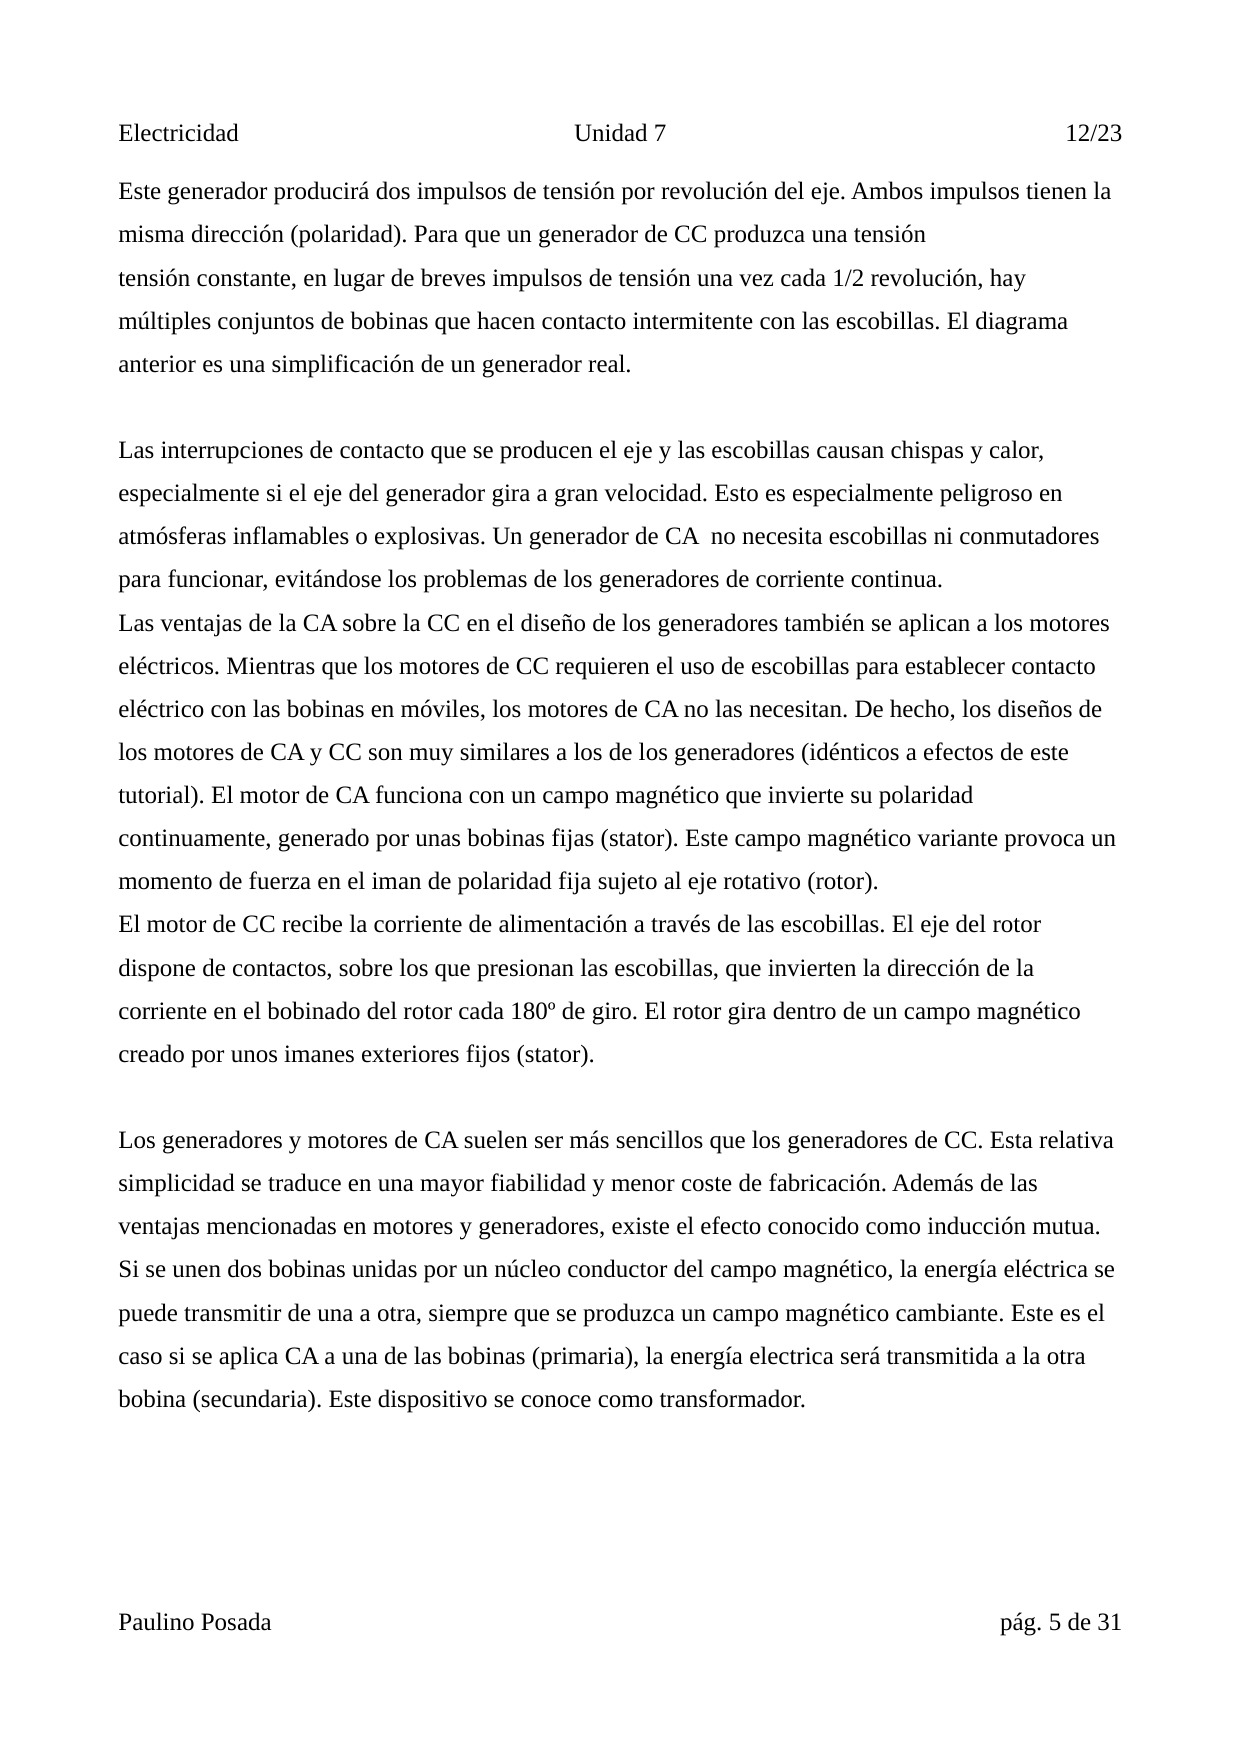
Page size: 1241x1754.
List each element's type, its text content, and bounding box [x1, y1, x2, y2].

text Las interrupciones de contacto que se producen el eje y las escobillas causan chispas y calor, especialmente si el eje del generador gira a gran velocidad. Esto es especialmente peligroso en atmósferas inflamables o explosivas. Un generador de CA no necesita escobillas ni conmutadores para funcionar, evitándose los problemas de los generadores de corriente continua. [118, 435, 1122, 593]
text Las ventajas de la CA sobre la CC en el diseño de los generadores también se aplican a los motores eléctricos. Mientras que los motores de CC requieren el uso de escobillas para establecer contacto eléctrico con las bobinas en móviles, los motores de CA no las necesitan. De hecho, los diseños de los motores de CA y CC son muy similares a los de los generadores (idénticos a efectos de este tutorial). El motor de CA funciona con un campo magnético que invierte su polaridad continuamente, generado por unas bobinas fijas (stator). Este campo magnético variante provoca un momento de fuerza en el iman de polaridad fija sujeto al eje rotativo (rotor). [118, 608, 1122, 895]
text El motor de CC recibe la corriente de alimentación a través de las escobillas. El eje del rotor dispone de contactos, sobre los que presionan las escobillas, que invierten la dirección de la corriente en el bobinado del rotor cada 180º de giro. El rotor gira dentro de un campo magnético creado por unos imanes exteriores fijos (stator). [118, 909, 1122, 1068]
text tensión constante, en lugar de breves impulsos de tensión una vez cada 1/2 revolución, hay múltiples conjuntos de bobinas que hacen contacto intermitente con las escobillas. El diagrama anterior es una simplificación de un generador real. [118, 263, 1122, 378]
text Este generador producirá dos impulsos de tensión por revolución del eje. Ambos impulsos tienen la misma dirección (polaridad). Para que un generador de CC produzca una tensión [118, 176, 1122, 248]
text Los generadores y motores de CA suelen ser más sencillos que los generadores de CC. Esta relativa simplicidad se traduce en una mayor fiabilidad y menor coste de fabricación. Además de las ventajas mencionadas en motores y generadores, existe el efecto conocido como inducción mutua. Si se unen dos bobinas unidas por un núcleo conductor del campo magnético, la energía eléctrica se puede transmitir de una a otra, siempre que se produzca un campo magnético cambiante. Este es el caso si se aplica CA a una de las bobinas (primaria), la energía electrica será transmitida a la otra bobina (secundaria). Este dispositivo se conoce como transformador. [118, 1125, 1122, 1413]
